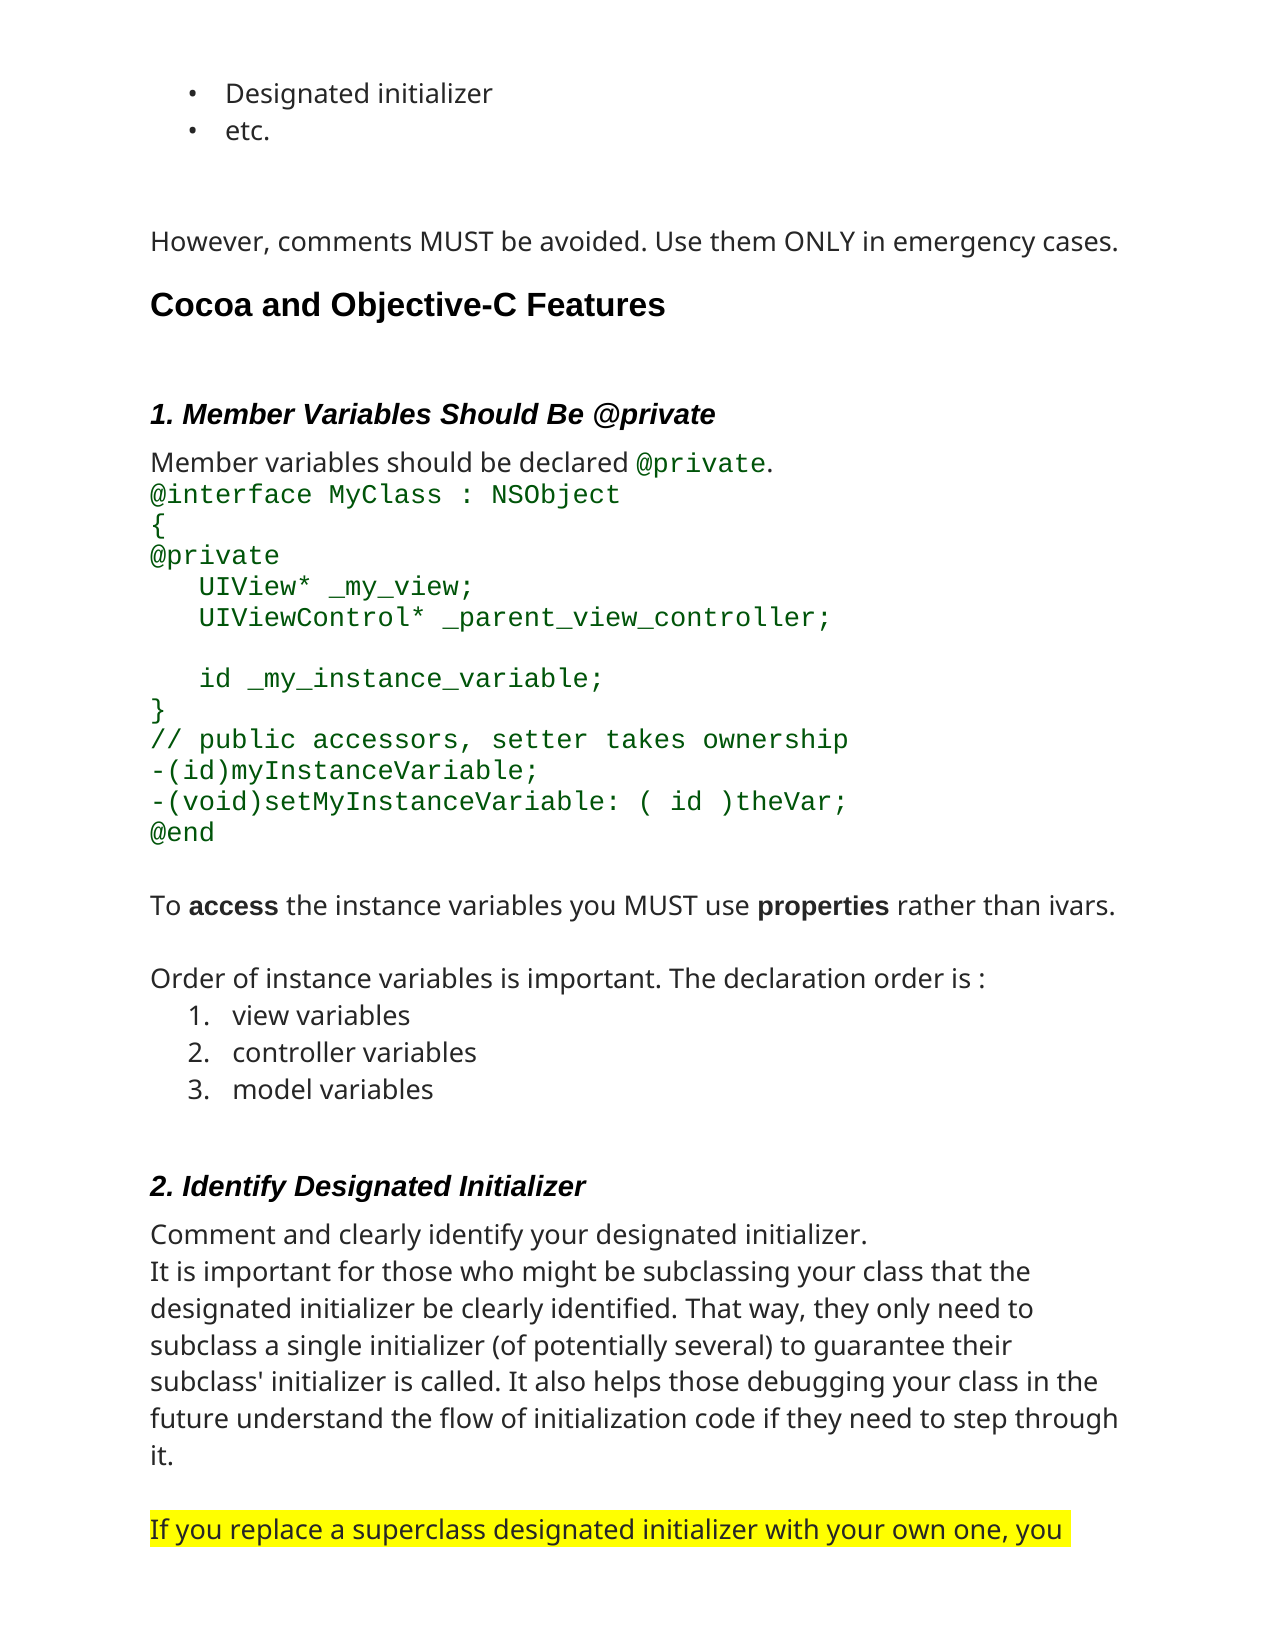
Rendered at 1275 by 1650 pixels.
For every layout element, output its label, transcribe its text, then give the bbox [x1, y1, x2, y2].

text Comment and clearly identify your designated initializer. [150, 1215, 1125, 1252]
text However, comments MUST be avoided. Use them ONLY in emergency cases. [150, 222, 1125, 259]
text { [150, 511, 1125, 542]
text -(void)setMyInstanceVariable: ( id )theVar; [150, 788, 1125, 818]
subtitle Cocoa and Objective-C Features [150, 284, 1125, 323]
list model variables [187, 1071, 1125, 1107]
text Order of instance variables is important. The declaration order is : [150, 960, 1125, 997]
list etc. [187, 112, 1125, 149]
text id _my_instance_variable; [150, 665, 1125, 696]
text } [150, 696, 1125, 726]
text If you replace a superclass designated initializer with your own one, you [150, 1510, 1125, 1547]
text @end [150, 818, 1125, 849]
subtitle 2. Identify Designated Initializer [150, 1169, 1125, 1203]
text -(id)myInstanceVariable; [150, 757, 1125, 788]
list controller variables [187, 1034, 1125, 1071]
text UIViewControl* _parent_view_controller; [150, 603, 1125, 634]
text To access the instance variables you MUST use properties rather than ivars. [150, 886, 1125, 923]
text It is important for those who might be subclassing your class that the designated initializer be clearly identified. That way, they only need to subclass a single initializer (of potentially several) to guarantee their subclass' initializer is called. It also helps those debugging your class in the future understand the flow of initialization code if they need to step through it. [150, 1252, 1125, 1473]
text Member variables should be declared @private. [150, 443, 1125, 481]
list Designated initializer [187, 75, 1125, 112]
text @interface MyClass : NSObject [150, 481, 1125, 511]
text @private [150, 542, 1125, 573]
subtitle 1. Member Variables Should Be @private [150, 397, 1125, 431]
text // public accessors, setter takes ownership [150, 726, 1125, 757]
list view variables [187, 997, 1125, 1034]
text UIView* _my_view; [150, 573, 1125, 603]
